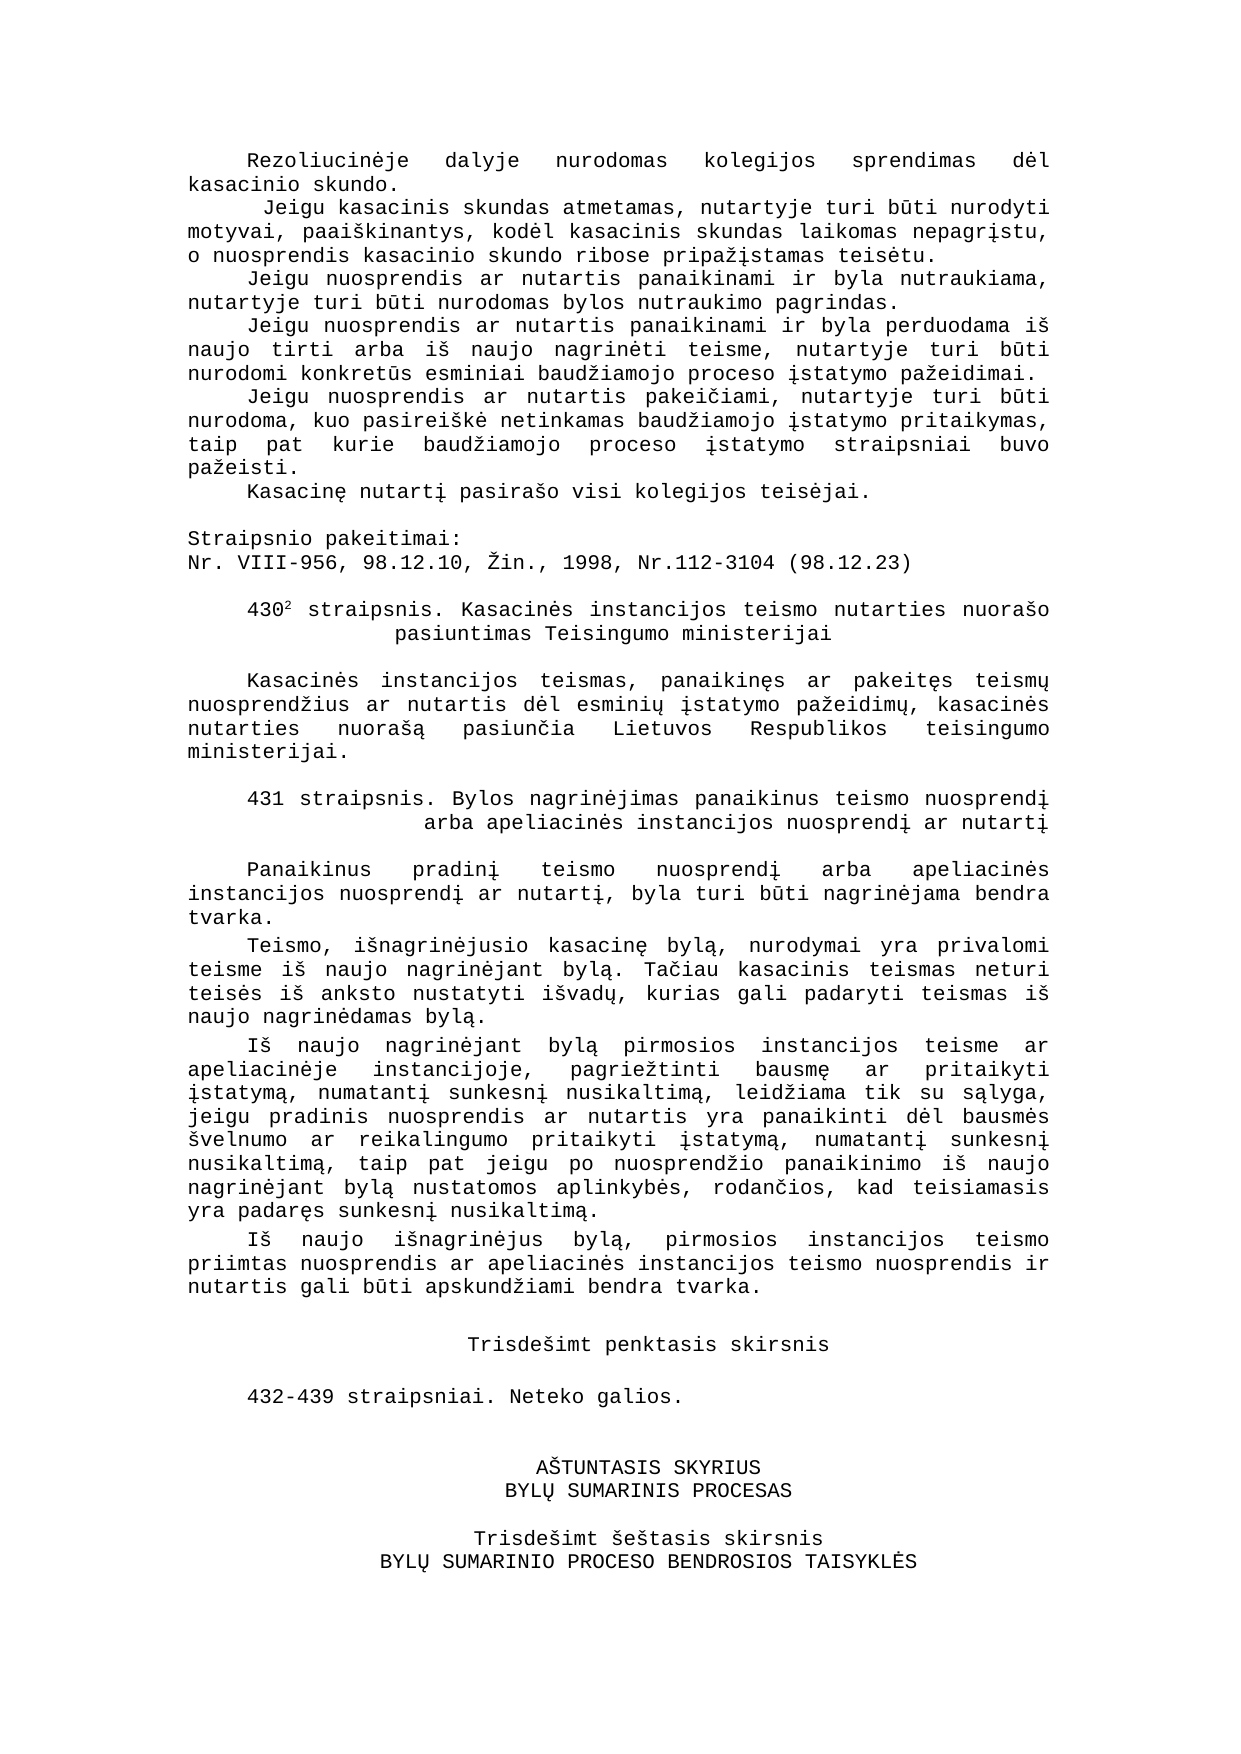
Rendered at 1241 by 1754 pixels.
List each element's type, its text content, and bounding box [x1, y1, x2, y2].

text Panaikinus pradinį teismo nuosprendį arba apeliacinės instancijos nuosprendį ar nutartį, byla turi būti nagrinėjama bendra tvarka. [187, 859, 1050, 930]
text Jeigu nuosprendis ar nutartis panaikinami ir byla nutraukiama, nutartyje turi būti nurodomas bylos nutraukimo pagrindas. [187, 268, 1050, 316]
text Kasacinę nutartį pasirašo visi kolegijos teisėjai. [187, 481, 1050, 505]
text AŠTUNTASIS SKYRIUS [187, 1457, 1050, 1481]
text Iš naujo nagrinėjant bylą pirmosios instancijos teisme ar apeliacinėje instancijoje, pagriežtinti bausmę ar pritaikyti įstatymą, numatantį sunkesnį nusikaltimą, leidžiama tik su sąlyga, jeigu pradinis nuosprendis ar nutartis yra panaikinti dėl bausmės švelnumo ar reikalingumo pritaikyti įstatymą, numatantį sunkesnį nusikaltimą, taip pat jeigu po nuosprendžio panaikinimo iš naujo nagrinėjant bylą nustatomos aplinkybės, rodančios, kad teisiamasis yra padaręs sunkesnį nusikaltimą. [187, 1035, 1050, 1224]
text BYLŲ SUMARINIS PROCESAS [187, 1481, 1050, 1504]
text Teismo, išnagrinėjusio kasacinę bylą, nurodymai yra privalomi teisme iš naujo nagrinėjant bylą. Tačiau kasacinis teismas neturi teisės iš anksto nustatyti išvadų, kurias gali padaryti teismas iš naujo nagrinėdamas bylą. [187, 935, 1050, 1030]
text 4302 straipsnis. Kasacinės instancijos teismo nutarties nuorašo pasiuntimas Teisingumo ministerijai [247, 599, 1050, 647]
text BYLŲ SUMARINIO PROCESO BENDROSIOS TAISYKLĖS [187, 1551, 1050, 1575]
text Rezoliucinėje dalyje nurodomas kolegijos sprendimas dėl kasacinio skundo. [187, 150, 1050, 197]
text Nr. VIII-956, 98.12.10, Žin., 1998, Nr.112-3104 (98.12.23) [187, 552, 1050, 576]
text Straipsnio pakeitimai: [187, 528, 1050, 552]
text Jeigu kasacinis skundas atmetamas, nutartyje turi būti nurodyti motyvai, paaiškinantys, kodėl kasacinis skundas laikomas nepagrįstu, o nuosprendis kasacinio skundo ribose pripažįstamas teisėtu. [187, 197, 1050, 268]
text Iš naujo išnagrinėjus bylą, pirmosios instancijos teismo priimtas nuosprendis ar apeliacinės instancijos teismo nuosprendis ir nutartis gali būti apskundžiami bendra tvarka. [187, 1229, 1050, 1300]
text Trisdešimt penktasis skirsnis [187, 1334, 1050, 1357]
text 431 straipsnis. Bylos nagrinėjimas panaikinus teismo nuosprendį arba apeliacinės instancijos nuosprendį ar nutartį [247, 788, 1050, 836]
text Jeigu nuosprendis ar nutartis panaikinami ir byla perduodama iš naujo tirti arba iš naujo nagrinėti teisme, nutartyje turi būti nurodomi konkretūs esminiai baudžiamojo proceso įstatymo pažeidimai. [187, 316, 1050, 386]
text 432-439 straipsniai. Neteko galios. [187, 1386, 1050, 1409]
text Kasacinės instancijos teismas, panaikinęs ar pakeitęs teismų nuosprendžius ar nutartis dėl esminių įstatymo pažeidimų, kasacinės nutarties nuorašą pasiunčia Lietuvos Respublikos teisingumo ministerijai. [187, 670, 1050, 765]
text Trisdešimt šeštasis skirsnis [187, 1528, 1050, 1551]
text Jeigu nuosprendis ar nutartis pakeičiami, nutartyje turi būti nurodoma, kuo pasireiškė netinkamas baudžiamojo įstatymo pritaikymas, taip pat kurie baudžiamojo proceso įstatymo straipsniai buvo pažeisti. [187, 386, 1050, 481]
